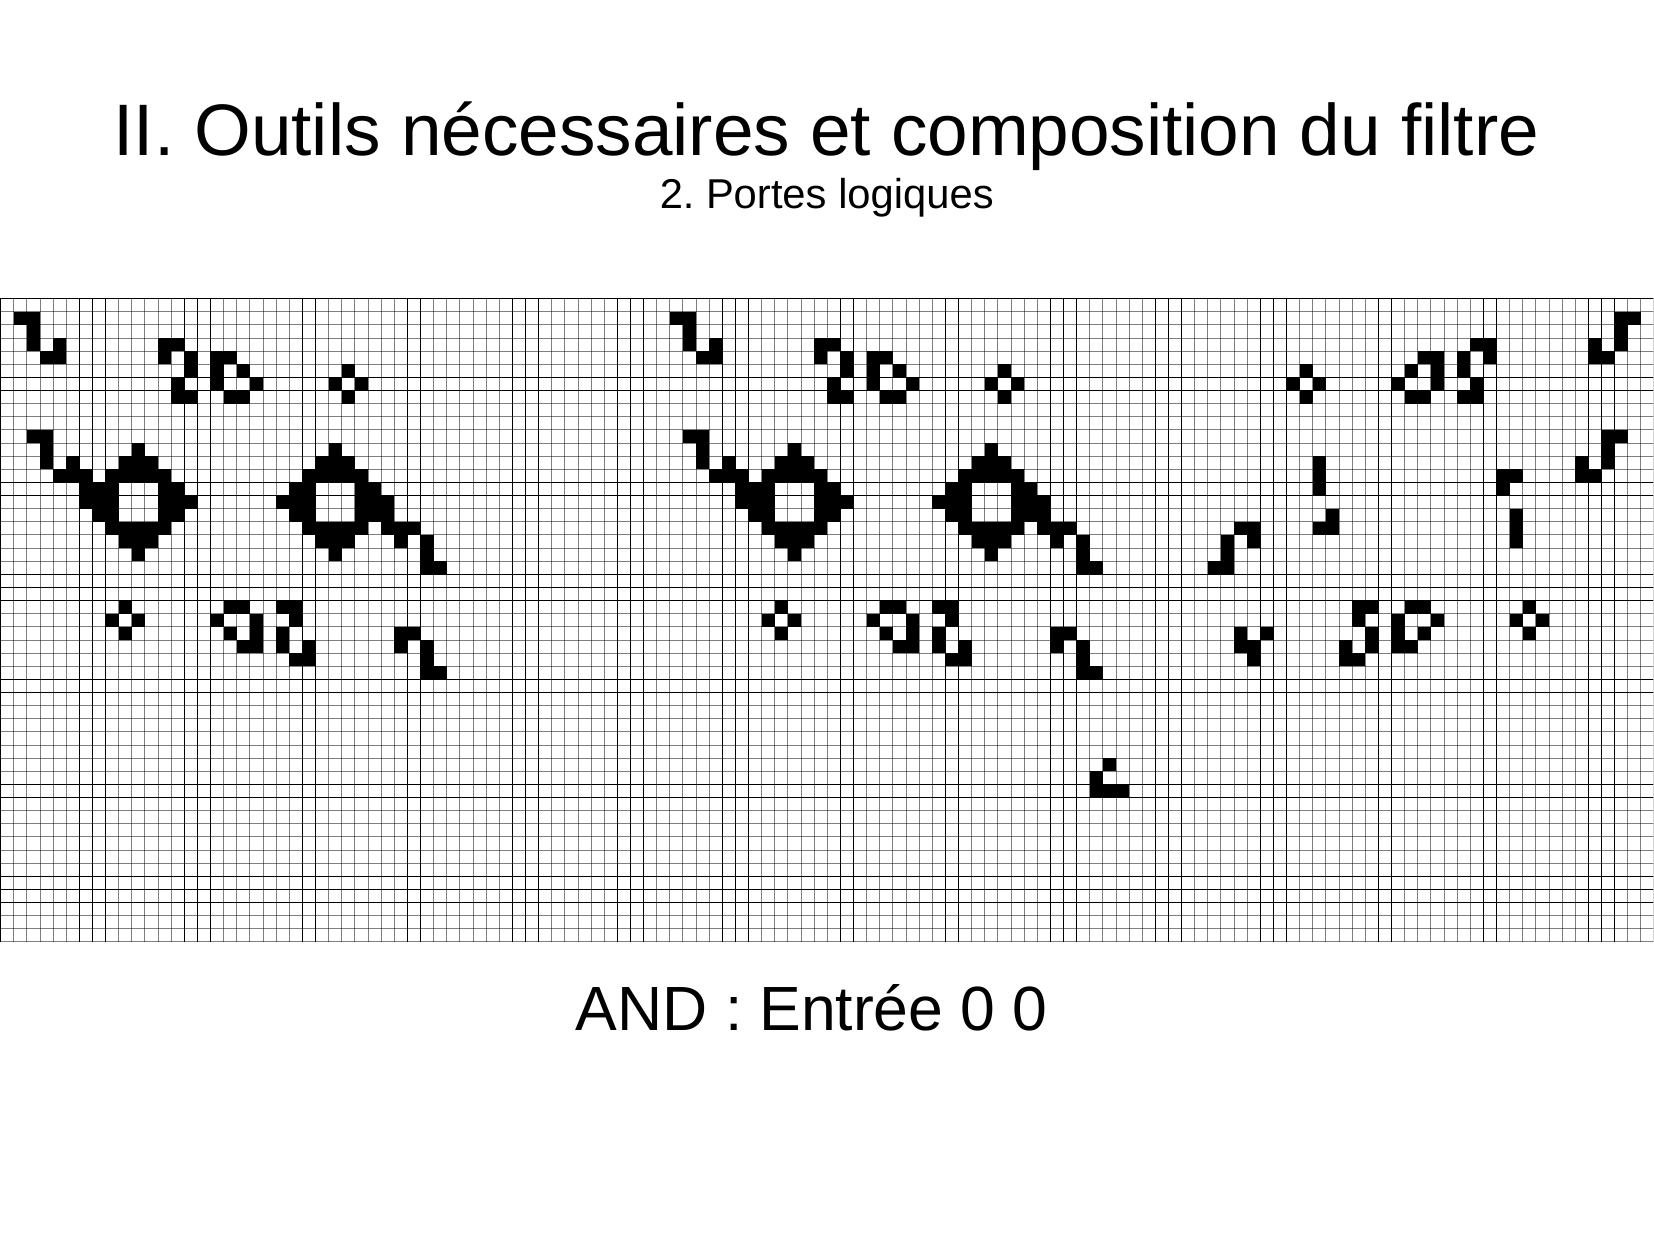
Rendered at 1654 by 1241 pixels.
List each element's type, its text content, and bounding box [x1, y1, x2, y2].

title II. Outils nécessaires et composition du filtre 2. Portes logiques [82, 49, 1571, 257]
picture [0, 298, 1654, 942]
text_box AND : Entrée 0 0 [561, 966, 1063, 1052]
